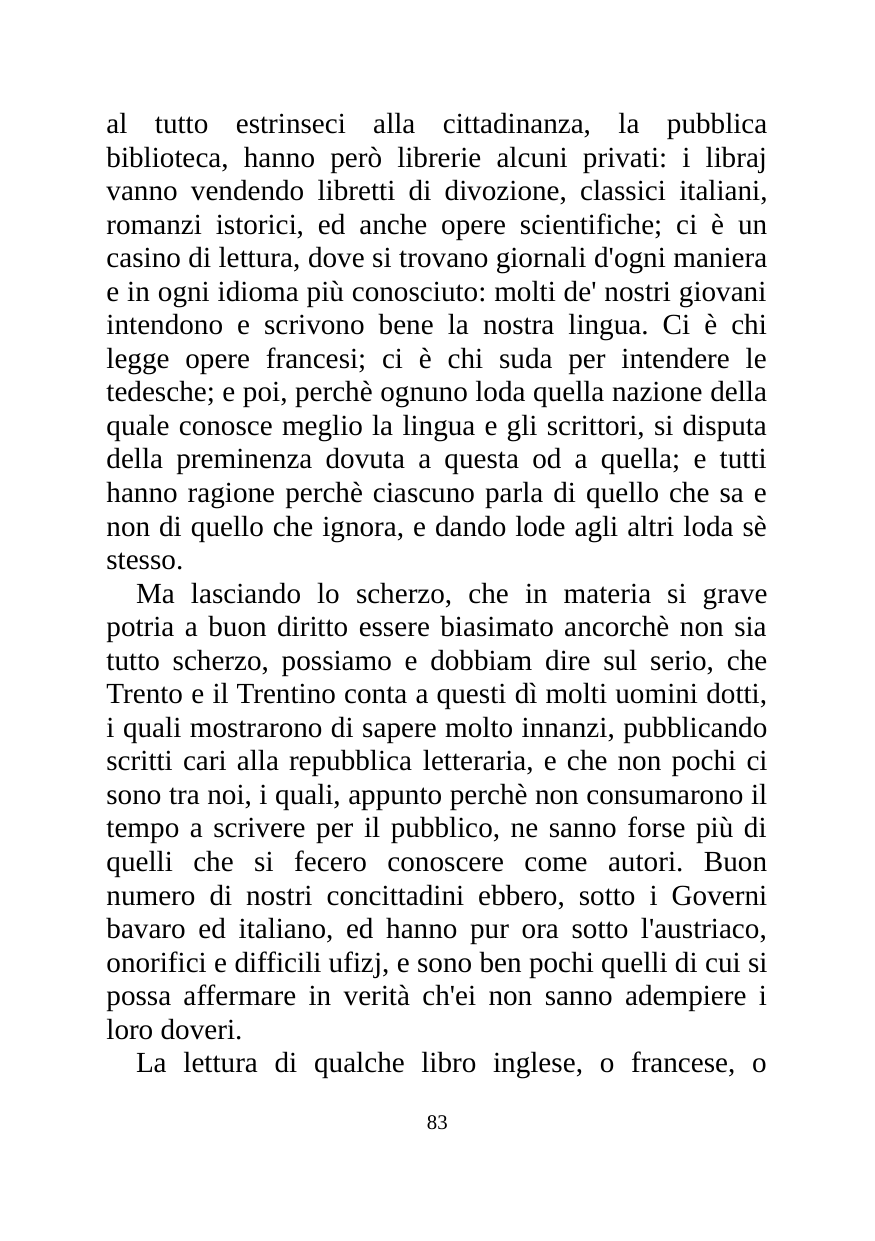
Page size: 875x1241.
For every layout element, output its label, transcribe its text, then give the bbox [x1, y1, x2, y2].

text al tutto estrinseci alla cittadinanza, la pubblica biblioteca, hanno però librerie alcuni privati: i libraj vanno vendendo libretti di divozione, classici italiani, romanzi istorici, ed anche opere scientifiche; ci è un casino di lettura, dove si trovano giornali d'ogni maniera e in ogni idioma più conosciuto: molti de' nostri giovani intendono e scrivono bene la nostra lingua. Ci è chi legge opere francesi; ci è chi suda per intendere le tedesche; e poi, perchè ognuno loda quella nazione della quale conosce meglio la lingua e gli scrittori, si disputa della preminenza dovuta a questa od a quella; e tutti hanno ragione perchè ciascuno parla di quello che sa e non di quello che ignora, e dando lode agli altri loda sè stesso. [106, 106, 768, 576]
text Ma lasciando lo scherzo, che in materia si grave potria a buon diritto essere biasimato ancorchè non sia tutto scherzo, possiamo e dobbiam dire sul serio, che Trento e il Trentino conta a questi dì molti uomini dotti, i quali mostrarono di sapere molto innanzi, pubblicando scritti cari alla repubblica letteraria, e che non pochi ci sono tra noi, i quali, appunto perchè non consumarono il tempo a scrivere per il pubblico, ne sanno forse più di quelli che si fecero conoscere come autori. Buon numero di nostri concittadini ebbero, sotto i Governi bavaro ed italiano, ed hanno pur ora sotto l'austriaco, onorifici e difficili ufizj, e sono ben pochi quelli di cui si possa affermare in verità ch'ei non sanno adempiere i loro doveri. [106, 576, 768, 1045]
text La lettura di qualche libro inglese, o francese, o [106, 1045, 768, 1079]
